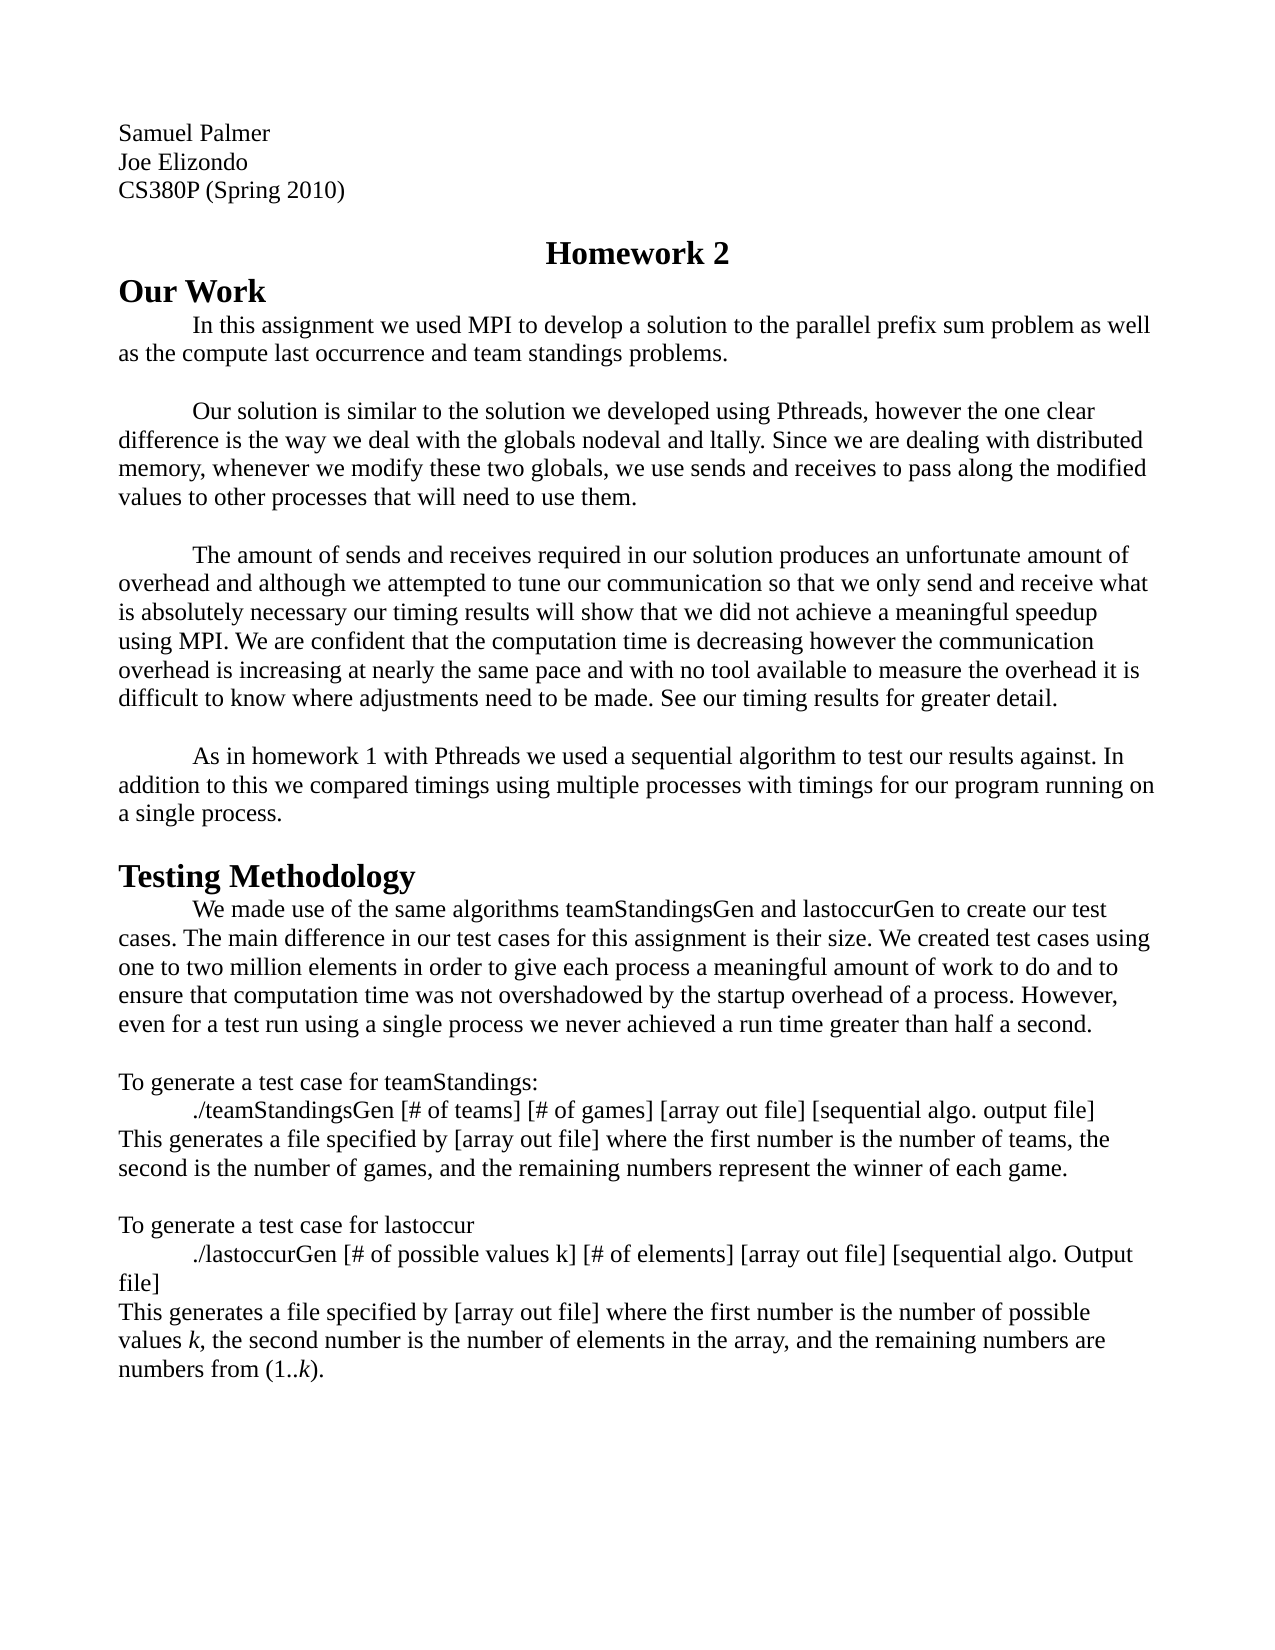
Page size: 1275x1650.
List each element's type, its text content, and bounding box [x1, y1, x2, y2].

text ./teamStandingsGen [# of teams] [# of games] [array out file] [sequential algo. output file] [118, 1096, 1157, 1124]
text In this assignment we used MPI to develop a solution to the parallel prefix sum problem as well as the compute last occurrence and team standings problems. [118, 310, 1157, 367]
text To generate a test case for lastoccur [118, 1211, 1157, 1239]
text Joe Elizondo [118, 147, 1157, 176]
text As in homework 1 with Pthreads we used a sequential algorithm to test our results against. In addition to this we compared timings using multiple processes with timings for our program running on a single process. [118, 741, 1157, 827]
text Testing Methodology [118, 856, 1157, 894]
text ./lastoccurGen [# of possible values k] [# of elements] [array out file] [sequential algo. Output file] [118, 1239, 1157, 1297]
text To generate a test case for teamStandings: [118, 1067, 1157, 1096]
text We made use of the same algorithms teamStandingsGen and lastoccurGen to create our test cases. The main difference in our test cases for this assignment is their size. We created test cases using one to two million elements in order to give each process a meaningful amount of work to do and to ensure that computation time was not overshadowed by the startup overhead of a process. However, even for a test run using a single process we never achieved a run time greater than half a second. [118, 894, 1157, 1038]
text CS380P (Spring 2010) [118, 176, 1157, 204]
text Homework 2 [118, 233, 1157, 271]
text This generates a file specified by [array out file] where the first number is the number of teams, the second is the number of games, and the remaining numbers represent the winner of each game. [118, 1124, 1157, 1182]
text The amount of sends and receives required in our solution produces an unfortunate amount of overhead and although we attempted to tune our communication so that we only send and receive what is absolutely necessary our timing results will show that we did not achieve a meaningful speedup using MPI. We are confident that the computation time is decreasing however the communication overhead is increasing at nearly the same pace and with no tool available to measure the overhead it is difficult to know where adjustments need to be made. See our timing results for greater detail. [118, 540, 1157, 712]
text Samuel Palmer [118, 118, 1157, 147]
text This generates a file specified by [array out file] where the first number is the number of possible values k, the second number is the number of elements in the array, and the remaining numbers are numbers from (1..k). [118, 1297, 1157, 1383]
text Our solution is similar to the solution we developed using Pthreads, however the one clear difference is the way we deal with the globals nodeval and ltally. Since we are dealing with distributed memory, whenever we modify these two globals, we use sends and receives to pass along the modified values to other processes that will need to use them. [118, 396, 1157, 511]
text Our Work [118, 271, 1157, 310]
